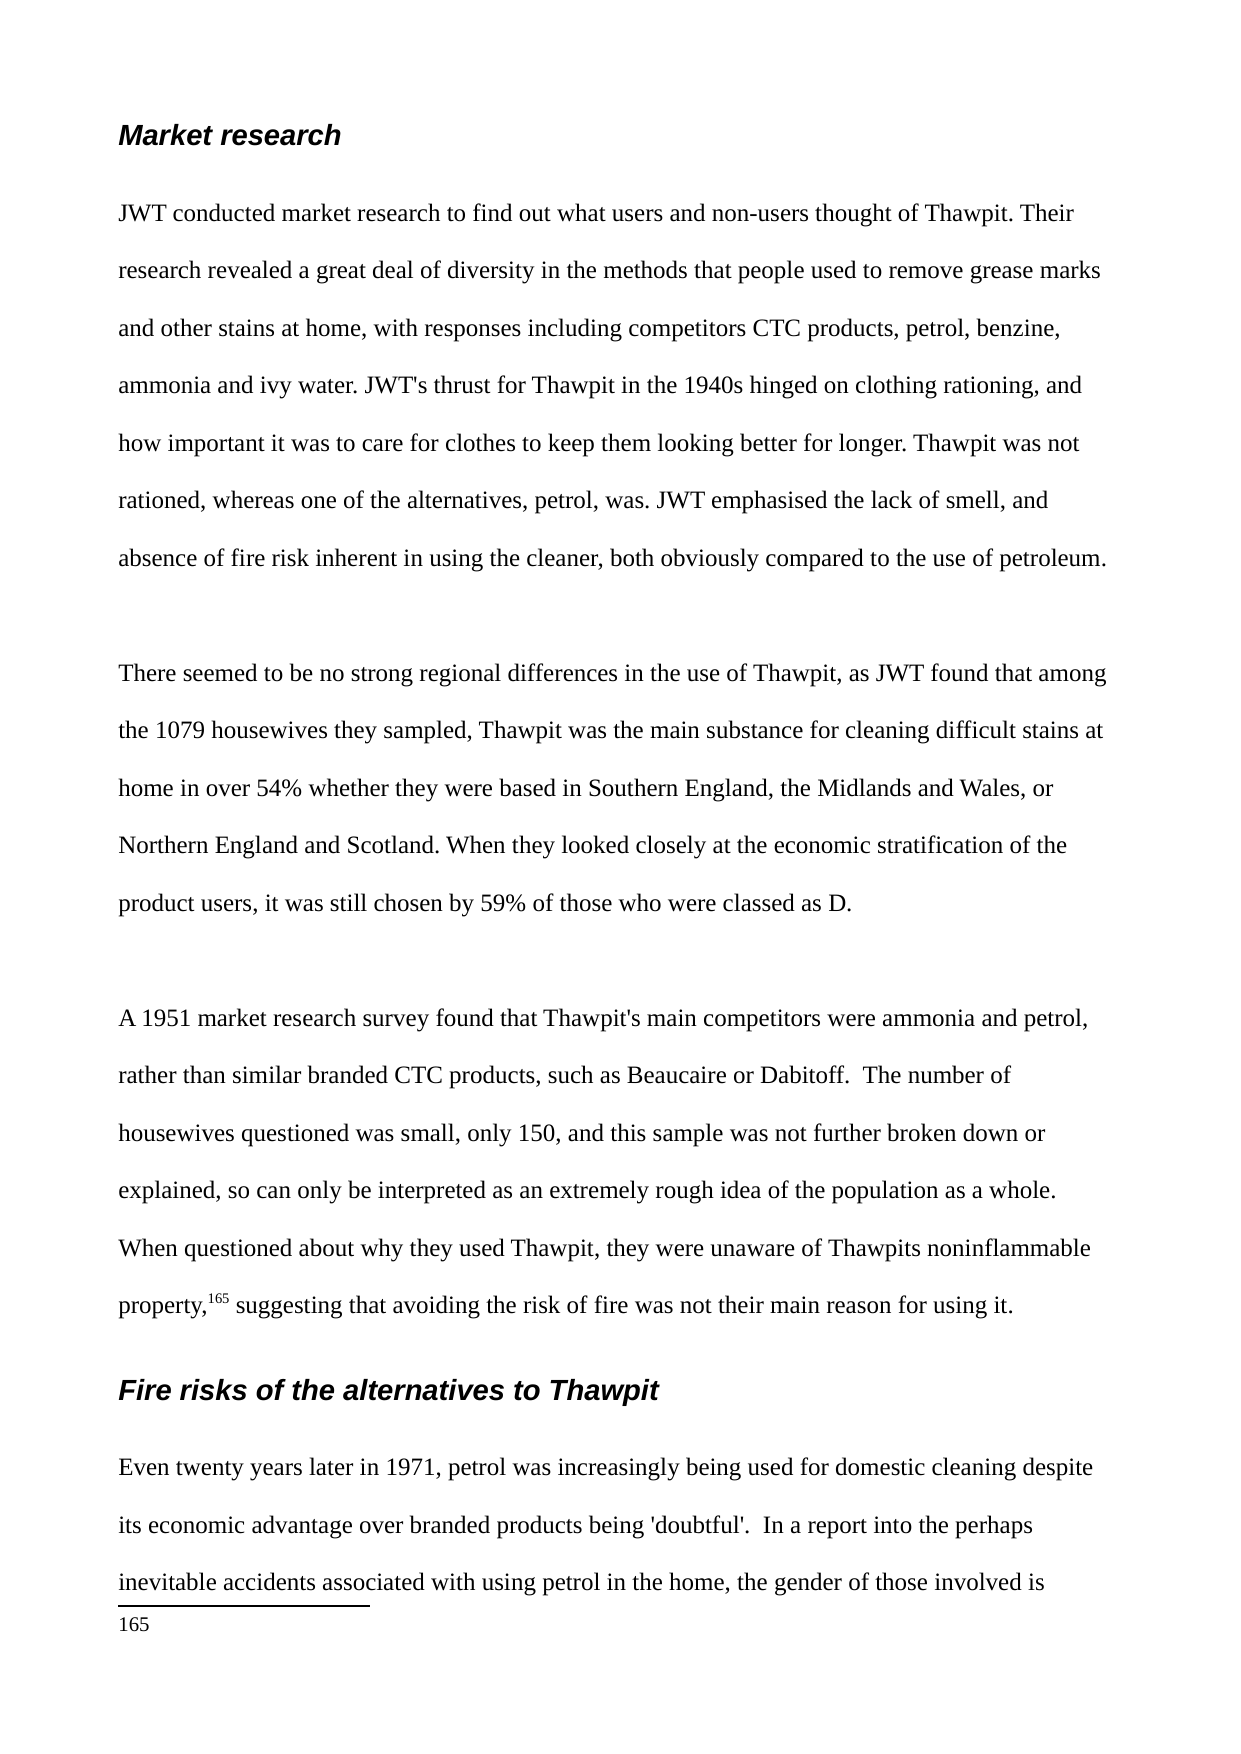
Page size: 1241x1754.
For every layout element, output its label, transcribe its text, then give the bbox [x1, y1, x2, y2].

text There seemed to be no strong regional differences in the use of Thawpit, as JWT found that among the 1079 housewives they sampled, Thawpit was the main substance for cleaning difficult stains at home in over 54% whether they were based in Southern England, the Midlands and Wales, or Northern England and Scotland. When they looked closely at the economic stratification of the product users, it was still chosen by 59% of those who were classed as D. [118, 658, 1122, 916]
text JWT conducted market research to find out what users and non-users thought of Thawpit. Their research revealed a great deal of diversity in the methods that people used to remove grease marks and other stains at home, with responses including competitors CTC products, petrol, benzine, ammonia and ivy water. JWT's thrust for Thawpit in the 1940s hinged on clothing rationing, and how important it was to care for clothes to keep them looking better for longer. Thawpit was not rationed, whereas one of the alternatives, petrol, was. JWT emphasised the lack of smell, and absence of fire risk inherent in using the cleaner, both obviously compared to the use of petroleum. [118, 198, 1122, 571]
text Even twenty years later in 1971, petrol was increasingly being used for domestic cleaning despite its economic advantage over branded products being 'doubtful'. In a report into the perhaps inevitable accidents associated with using petrol in the home, the gender of those involved is [118, 1452, 1122, 1596]
text A 1951 market research survey found that Thawpit's main competitors were ammonia and petrol, rather than similar branded CTC products, such as Beaucaire or Dabitoff. The number of housewives questioned was small, only 150, and this sample was not further broken down or explained, so can only be interpreted as an extremely rough idea of the population as a whole. When questioned about why they used Thawpit, they were unaware of Thawpits noninflammable property, suggesting that avoiding the risk of fire was not their main reason for using it. [118, 1003, 1122, 1319]
subtitle Fire risks of the alternatives to Thawpit [118, 1373, 1122, 1406]
subtitle Market research [118, 118, 1122, 152]
